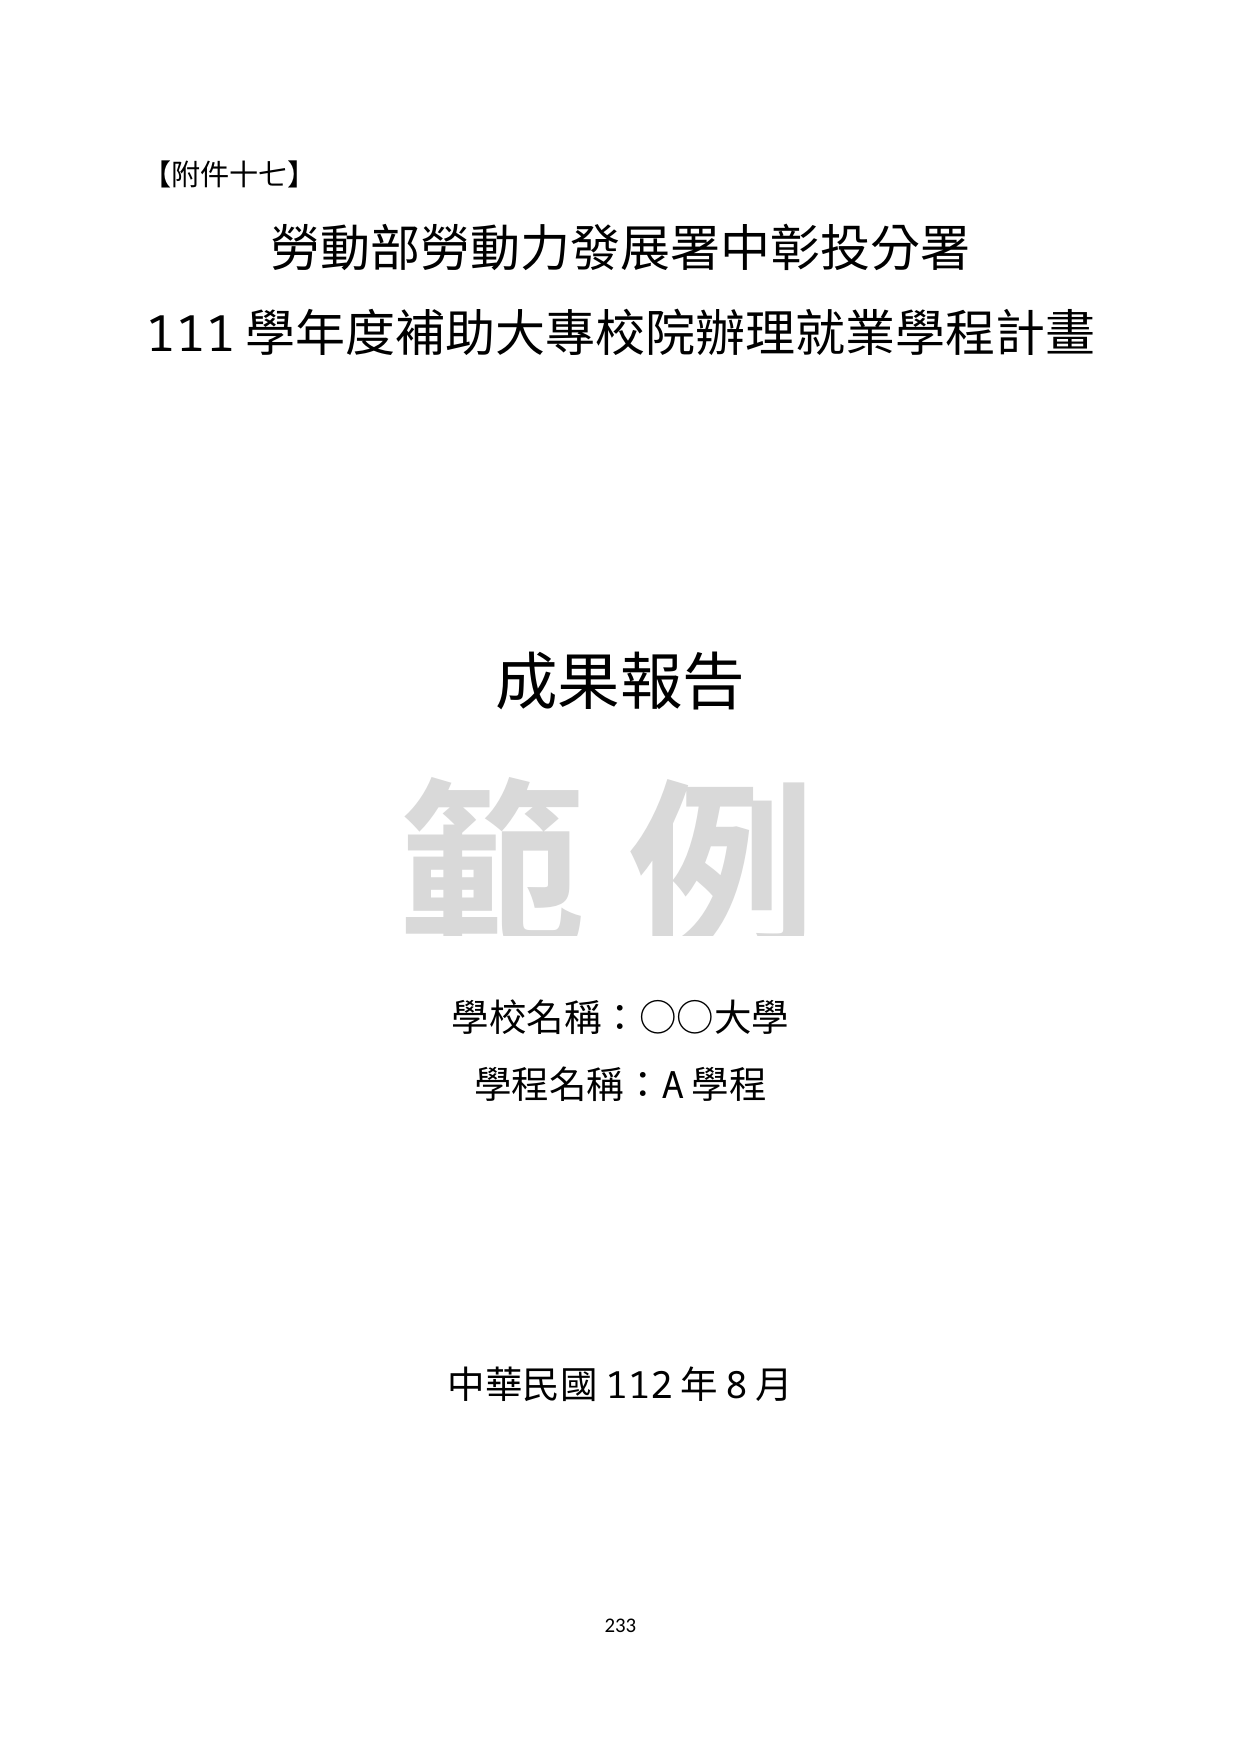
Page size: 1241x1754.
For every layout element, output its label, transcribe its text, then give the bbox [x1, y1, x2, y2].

text 【附件十七】 [142, 142, 1098, 196]
text 範 例 [398, 721, 877, 936]
text 學程名稱：A學程 [142, 1055, 1098, 1109]
text 111學年度補助大專校院辦理就業學程計畫 [142, 293, 1098, 366]
text 勞動部勞動力發展署中彰投分署 [142, 208, 1098, 281]
text 學校名稱：○○大學 [142, 988, 1098, 1042]
text 中華民國112年8月 [142, 1355, 1098, 1410]
text 成果報告 [142, 632, 1098, 943]
